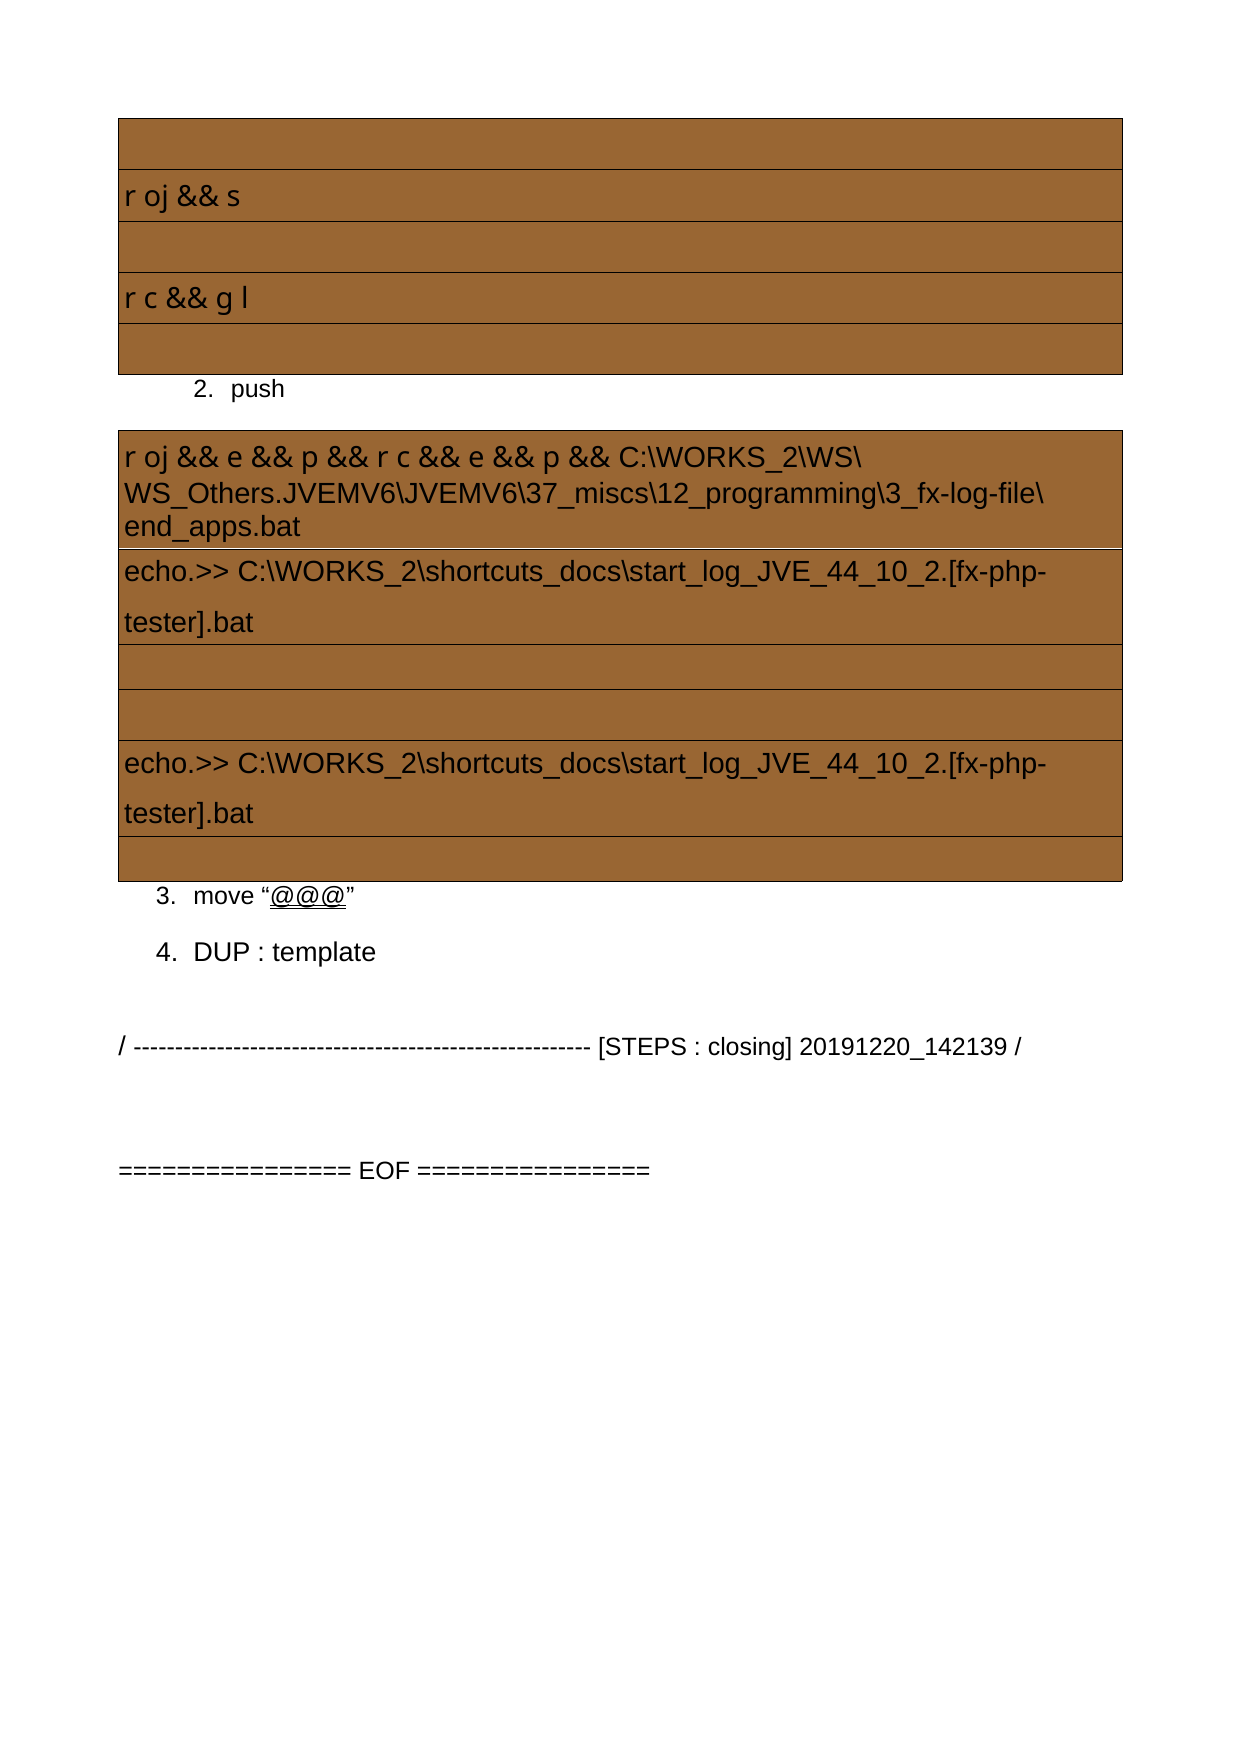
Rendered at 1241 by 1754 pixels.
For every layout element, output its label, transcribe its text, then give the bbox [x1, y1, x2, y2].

table_cell echo.>> C:\WORKS_2\shortcuts_docs\start_log_JVE_44_10_2.[fx-php-tester].bat [119, 741, 1122, 836]
list push [193, 375, 1122, 403]
table_header r oj && e && p && r c && e && p && C:\WORKS_2\WS\WS_Others.JVEMV6\JVEMV6\37_miscs\12_programming\3_fx-log-file\end_apps.bat [119, 431, 1122, 548]
table_cell [119, 690, 1122, 740]
text ================ EOF ================ [118, 1156, 1122, 1185]
table_cell echo.>> C:\WORKS_2\shortcuts_docs\start_log_JVE_44_10_2.[fx-php-tester].bat [119, 550, 1122, 644]
table_cell [119, 645, 1122, 689]
table_cell [119, 222, 1122, 272]
table_cell [119, 324, 1122, 374]
table_cell [119, 837, 1122, 881]
table_cell r oj && s [119, 170, 1122, 221]
table_cell [119, 119, 1122, 169]
table_cell r c && g l [119, 273, 1122, 323]
list move “@@@” [156, 882, 1122, 909]
text / ------------------------------------------------------- [STEPS : closing] 20191220_142139 / [118, 1030, 1122, 1061]
list DUP : template [156, 936, 1122, 968]
